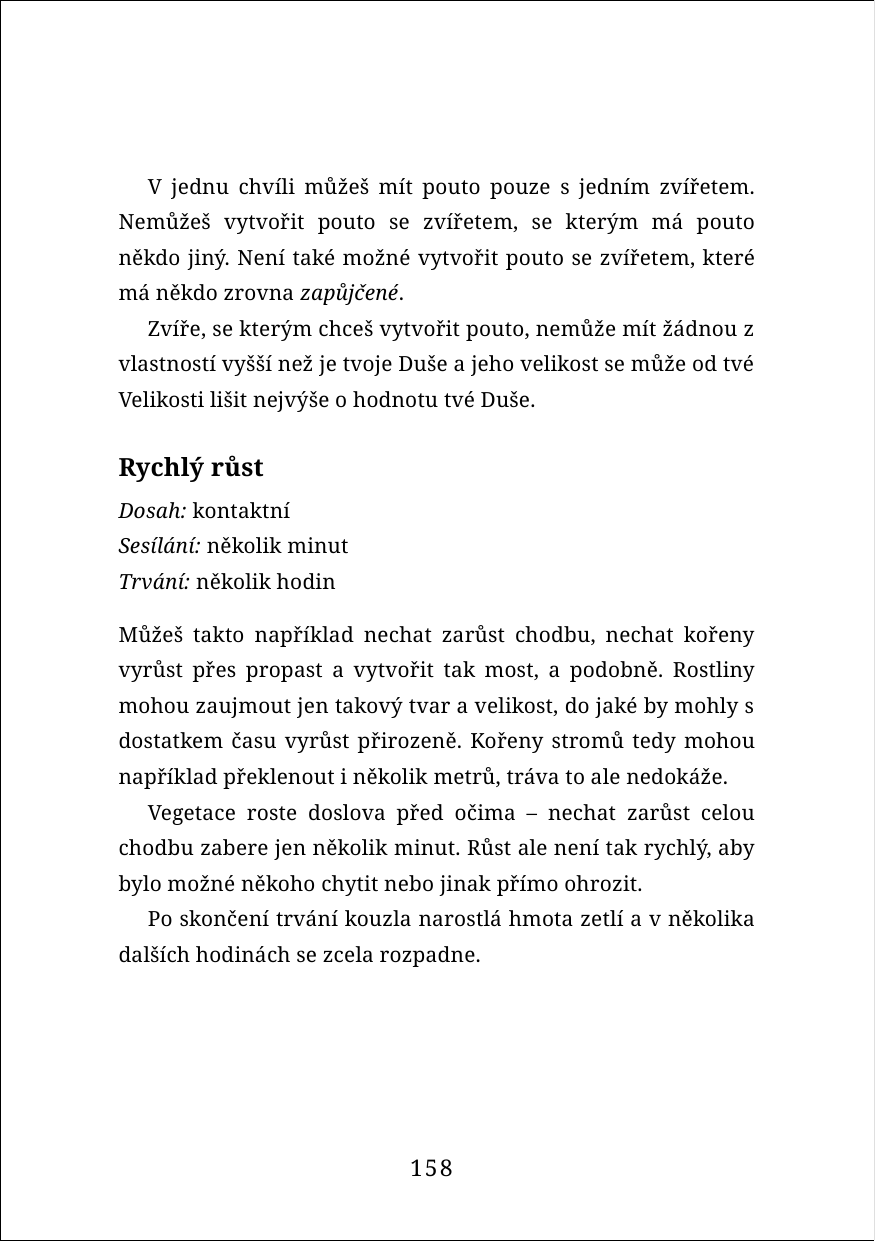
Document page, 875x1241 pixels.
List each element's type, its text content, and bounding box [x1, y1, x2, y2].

text V jednu chvíli můžeš mít pouto pouze s jedním zvířetem. Nemůžeš vytvořit pouto se zvířetem, se kterým má pouto někdo jiný. Není také možné vytvořit pouto se zvířetem, které má někdo zrovna zapůjčené. Zvíře, se kterým chceš vytvořit pouto, nemůže mít žádnou z vlastností vyšší než je tvoje Duše a jeho velikost se může od tvé Velikosti lišit nejvýše o hodnotu tvé Duše. [118, 172, 756, 413]
text Dosah: kontaktní Sesílání: několik minut Trvání: několik hodin [118, 496, 756, 595]
subtitle Rychlý růst [118, 450, 756, 484]
text Můžeš takto například nechat zarůst chodbu, nechat kořeny vyrůst přes propast a vytvořit tak most, a podobně. Rostliny mohou zaujmout jen takový tvar a velikost, do jaké by mohly s dostatkem času vyrůst přirozeně. Kořeny stromů tedy mohou například překlenout i několik metrů, tráva to ale nedokáže. Vegetace roste doslova před očima – nechat zarůst celou chodbu zabere jen několik minut. Růst ale není tak rychlý, aby bylo možné někoho chytit nebo jinak přímo ohrozit. Po skončení trvání kouzla narostlá hmota zetlí a v několika dalších hodinách se zcela rozpadne. [118, 620, 756, 968]
